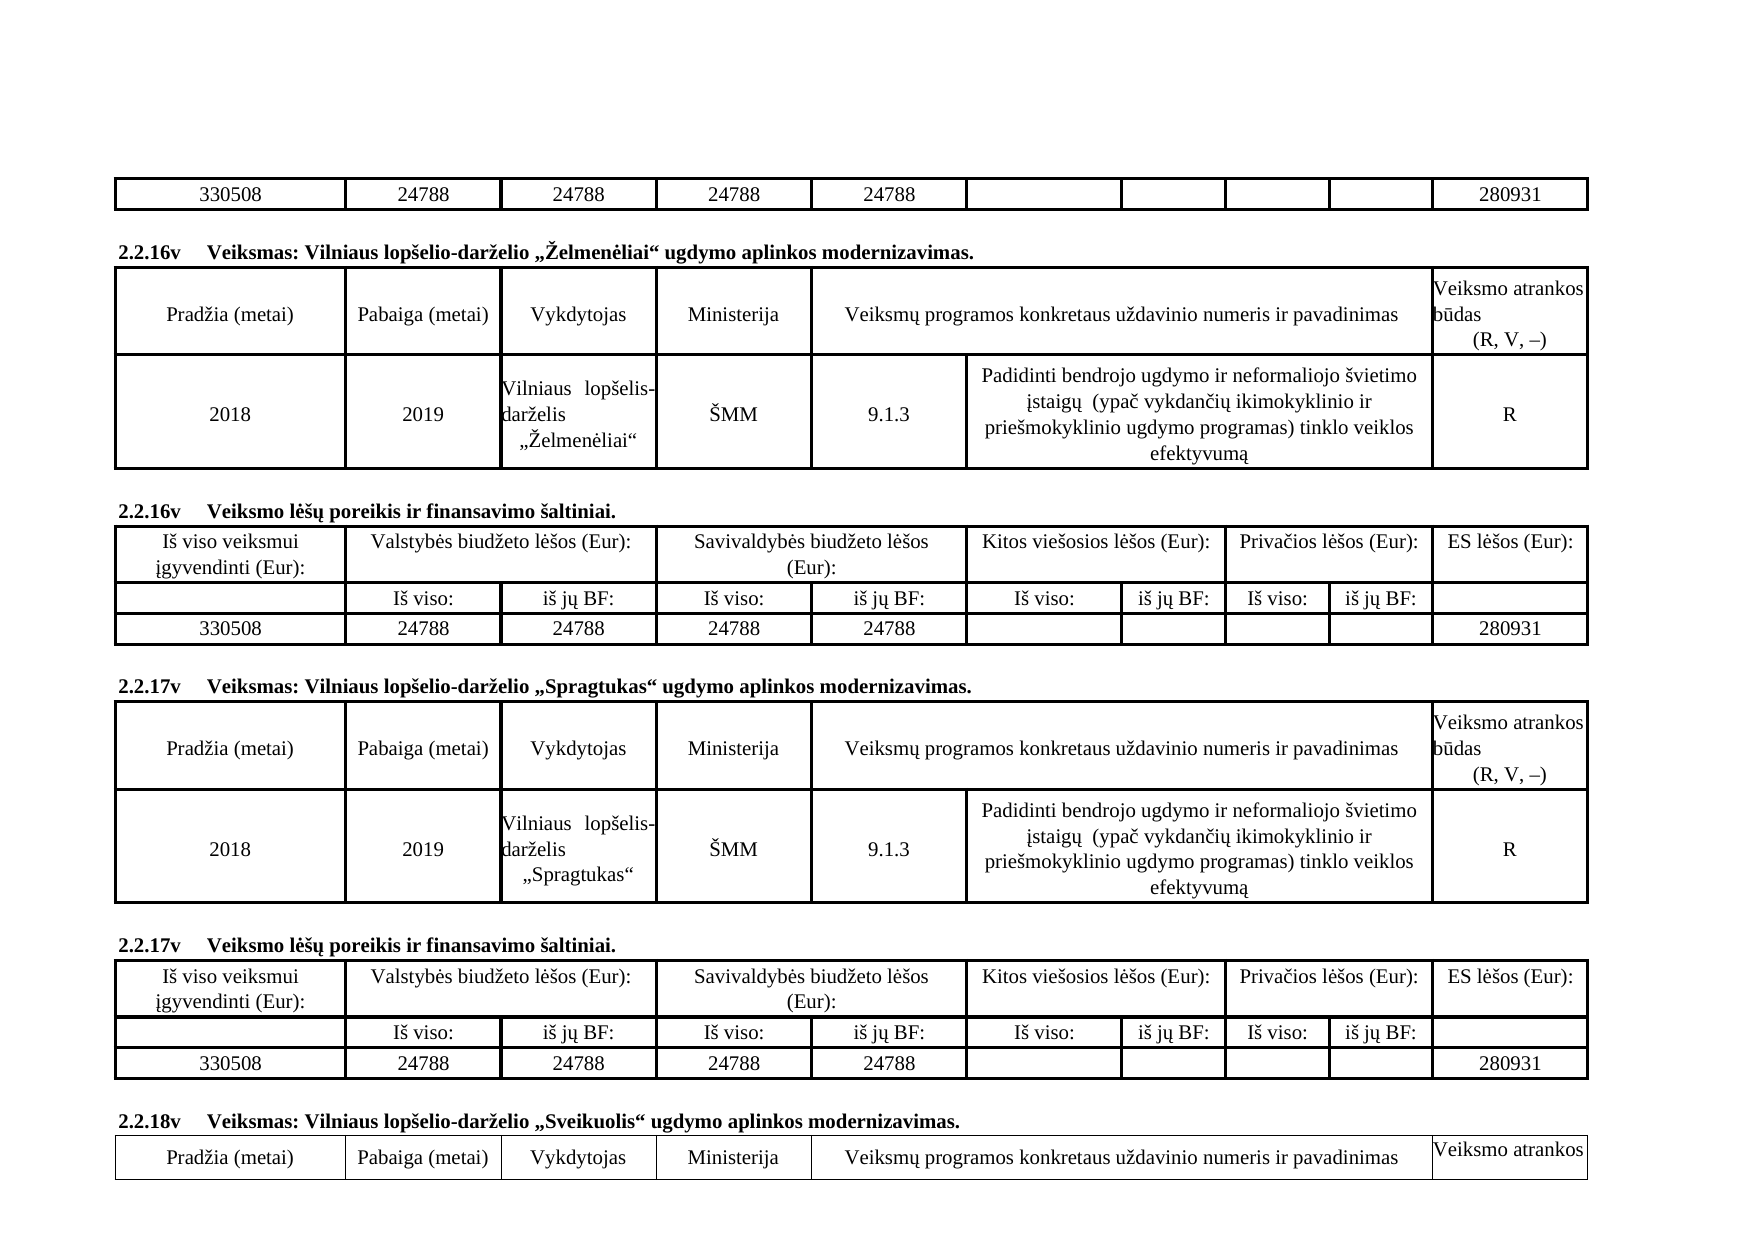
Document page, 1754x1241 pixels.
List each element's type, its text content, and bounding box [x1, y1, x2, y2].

table_cell 280931 [1434, 1049, 1586, 1077]
table_cell 24788 [347, 615, 499, 642]
text 2.2.17v Veiksmo lėšų poreikis ir finansavimo šaltiniai. [118, 933, 1636, 957]
table_header Ministerija [657, 1136, 811, 1178]
table_cell [1331, 1049, 1431, 1077]
table_cell R [1434, 356, 1586, 467]
table_header Privačios lėšos (Eur): [1227, 962, 1431, 1015]
table_header Ministerija [658, 269, 810, 353]
table_cell 2018 [117, 356, 344, 467]
table_cell 24788 [658, 180, 810, 208]
table_cell [1123, 180, 1224, 208]
table_header Valstybės biudžeto lėšos (Eur): [347, 528, 655, 581]
table_cell 24788 [813, 180, 965, 208]
table_cell [1331, 615, 1431, 642]
table_cell 24788 [503, 180, 655, 208]
table_cell 24788 [347, 180, 499, 208]
table_header Veiksmų programos konkretaus uždavinio numeris ir pavadinimas [812, 1136, 1432, 1178]
table_cell iš jų BF: [1331, 1019, 1431, 1046]
table_cell [1227, 1049, 1328, 1077]
table_cell iš jų BF: [1331, 584, 1431, 612]
table_cell Iš viso: [658, 584, 810, 612]
table_cell Iš viso: [968, 1019, 1120, 1046]
table_cell [1123, 1049, 1224, 1077]
table_cell Padidinti bendrojo ugdymo ir neformaliojo švietimo įstaigų (ypač vykdančių ikimokyklinio ir priešmokyklinio ugdymo programas) tinklo veiklos efektyvumą [968, 791, 1431, 901]
table_cell 24788 [503, 1049, 655, 1077]
table_cell [968, 180, 1120, 208]
table_header Kitos viešosios lėšos (Eur): [968, 528, 1224, 581]
table_header Valstybės biudžeto lėšos (Eur): [347, 962, 655, 1015]
table_header Pradžia (metai) [117, 703, 344, 788]
table_header Pabaiga (metai) [346, 1136, 501, 1178]
table_cell Vilniaus lopšelis-darželis „Želmenėliai“ [503, 356, 655, 467]
table_header Savivaldybės biudžeto lėšos (Eur): [658, 528, 965, 581]
table_cell 280931 [1434, 615, 1586, 642]
table_cell [1331, 180, 1431, 208]
table_cell iš jų BF: [813, 1019, 965, 1046]
table_cell 2019 [347, 356, 499, 467]
table_header Iš viso veiksmui įgyvendinti (Eur): [117, 962, 344, 1015]
table_cell [117, 584, 344, 612]
table_cell 280931 [1434, 180, 1586, 208]
table_cell 330508 [117, 180, 344, 208]
table_header Privačios lėšos (Eur): [1227, 528, 1431, 581]
table_cell iš jų BF: [1123, 1019, 1224, 1046]
table_cell Iš viso: [1227, 1019, 1328, 1046]
table_cell [968, 1049, 1120, 1077]
table_cell Iš viso: [1227, 584, 1328, 612]
table_header Vykdytojas [502, 1136, 656, 1178]
table_cell iš jų BF: [813, 584, 965, 612]
table_cell 330508 [117, 1049, 344, 1077]
table_cell 9.1.3 [813, 791, 965, 901]
table_cell 24788 [813, 615, 965, 642]
table_header Vykdytojas [503, 703, 655, 788]
table_header Veiksmo atrankos [1433, 1136, 1587, 1178]
table_header ES lėšos (Eur): [1434, 962, 1586, 1015]
table_header Veiksmų programos konkretaus uždavinio numeris ir pavadinimas [813, 703, 1431, 788]
table_cell R [1434, 791, 1586, 901]
table_cell [1123, 615, 1224, 642]
table_header Veiksmo atrankos būdas (R, V, –) [1434, 269, 1586, 353]
table_cell 330508 [117, 615, 344, 642]
table_cell [1227, 180, 1328, 208]
text 2.2.16v Veiksmas: Vilniaus lopšelio-darželio „Želmenėliai“ ugdymo aplinkos modernizavimas. [118, 240, 1636, 264]
table_header Iš viso veiksmui įgyvendinti (Eur): [117, 528, 344, 581]
table_cell Padidinti bendrojo ugdymo ir neformaliojo švietimo įstaigų (ypač vykdančių ikimokyklinio ir priešmokyklinio ugdymo programas) tinklo veiklos efektyvumą [968, 356, 1431, 467]
table_header Pradžia (metai) [117, 269, 344, 353]
table_header Ministerija [658, 703, 810, 788]
table_header Veiksmų programos konkretaus uždavinio numeris ir pavadinimas [813, 269, 1431, 353]
table_cell ŠMM [658, 356, 810, 467]
table_cell Iš viso: [658, 1019, 810, 1046]
table_cell Iš viso: [968, 584, 1120, 612]
table_cell [117, 1019, 344, 1046]
table_cell 24788 [347, 1049, 499, 1077]
text 2.2.17v Veiksmas: Vilniaus lopšelio-darželio „Spragtukas“ ugdymo aplinkos modernizavimas. [118, 674, 1636, 698]
text 2.2.16v Veiksmo lėšų poreikis ir finansavimo šaltiniai. [118, 498, 1636, 523]
table_cell Iš viso: [347, 584, 499, 612]
table_header Savivaldybės biudžeto lėšos (Eur): [658, 962, 965, 1015]
table_cell ŠMM [658, 791, 810, 901]
table_header Kitos viešosios lėšos (Eur): [968, 962, 1224, 1015]
table_cell 2019 [347, 791, 499, 901]
table_header Pabaiga (metai) [347, 269, 499, 353]
table_cell 9.1.3 [813, 356, 965, 467]
table_cell iš jų BF: [1123, 584, 1224, 612]
table_header Veiksmo atrankos būdas (R, V, –) [1434, 703, 1586, 788]
table_cell Iš viso: [347, 1019, 499, 1046]
table_cell [1434, 1019, 1586, 1046]
table_cell 24788 [813, 1049, 965, 1077]
table_cell 24788 [503, 615, 655, 642]
table_cell 2018 [117, 791, 344, 901]
table_cell 24788 [658, 1049, 810, 1077]
table_header Vykdytojas [503, 269, 655, 353]
text 2.2.18v Veiksmas: Vilniaus lopšelio-darželio „Sveikuolis“ ugdymo aplinkos modernizavimas. [118, 1109, 1636, 1133]
table_cell Vilniaus lopšelis-darželis „Spragtukas“ [503, 791, 655, 901]
table_header ES lėšos (Eur): [1434, 528, 1586, 581]
table_header Pabaiga (metai) [347, 703, 499, 788]
table_cell 24788 [658, 615, 810, 642]
table_cell [1434, 584, 1586, 612]
table_cell iš jų BF: [503, 1019, 655, 1046]
table_cell [1227, 615, 1328, 642]
table_cell [968, 615, 1120, 642]
table_cell iš jų BF: [503, 584, 655, 612]
table_header Pradžia (metai) [116, 1136, 345, 1178]
